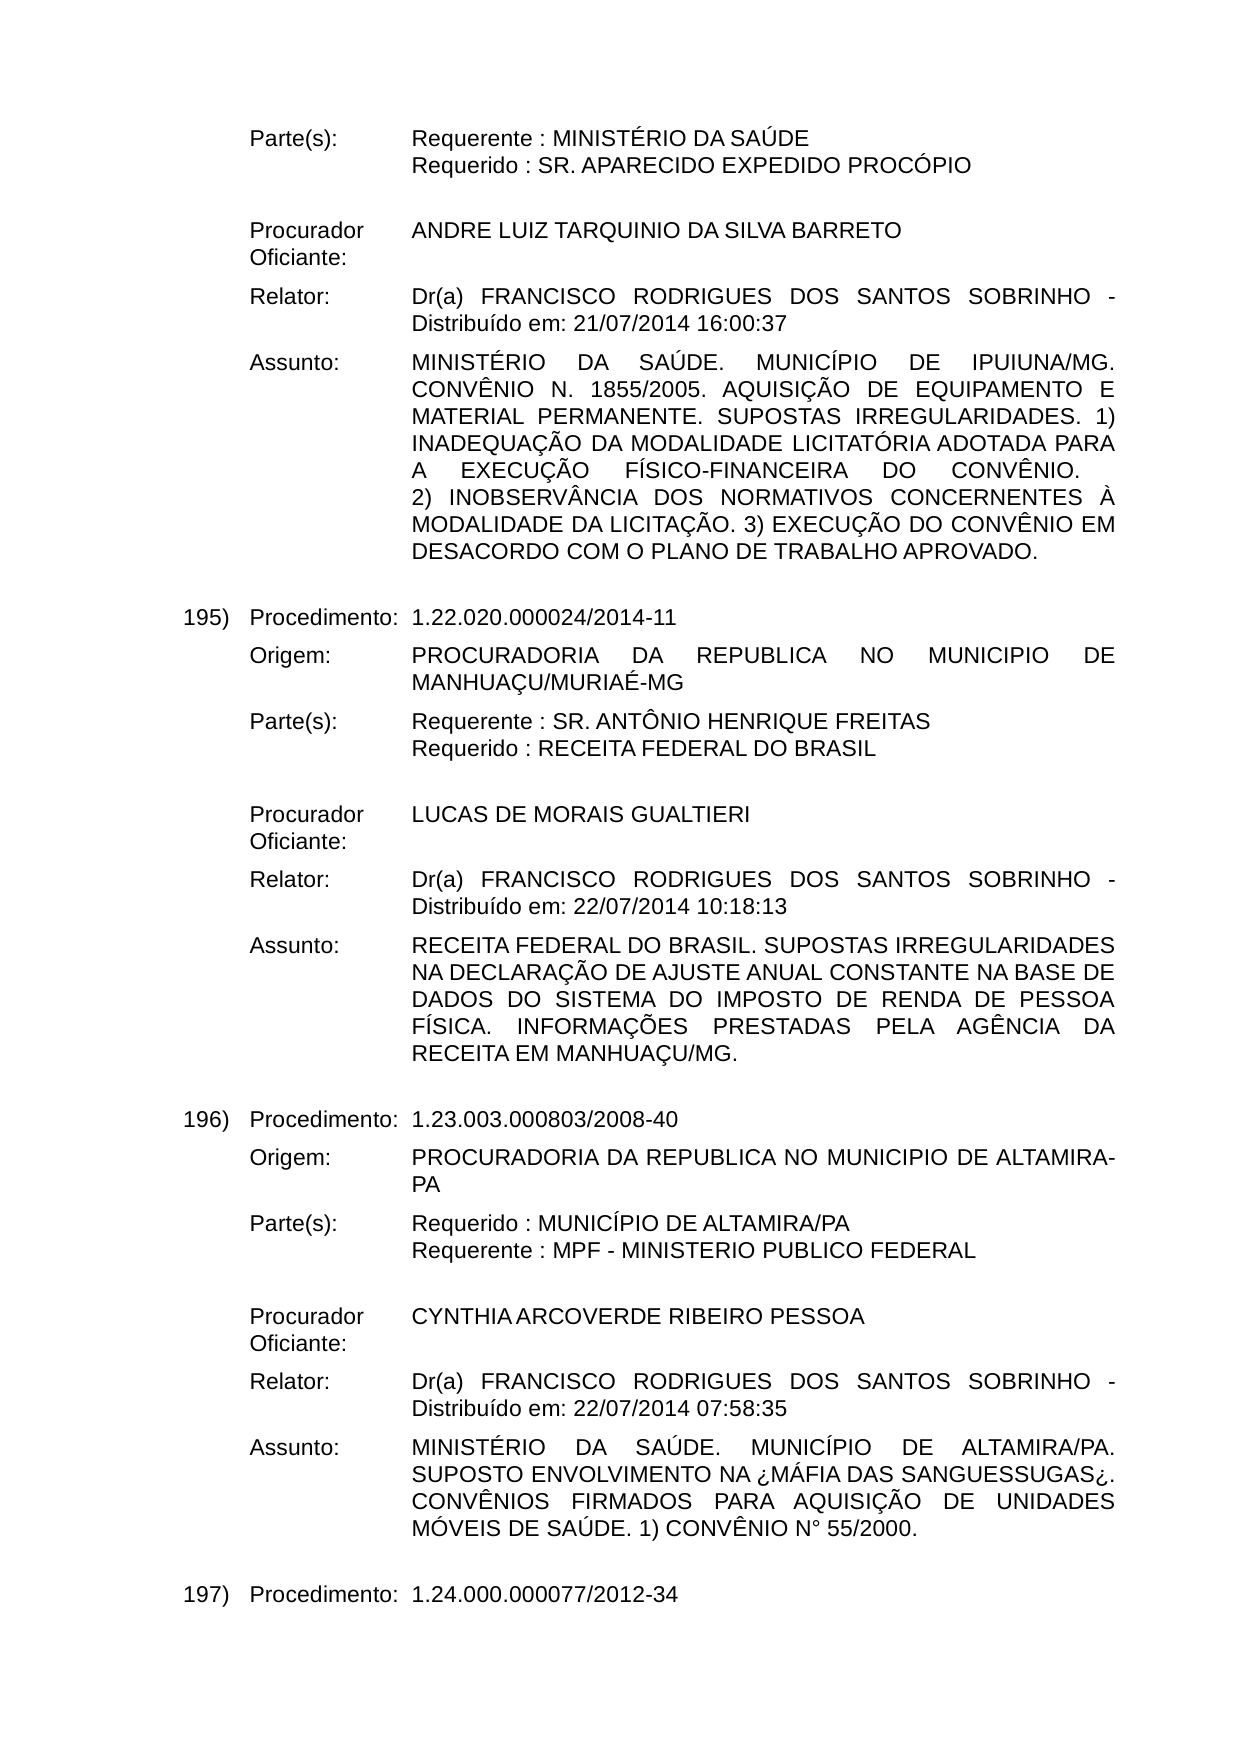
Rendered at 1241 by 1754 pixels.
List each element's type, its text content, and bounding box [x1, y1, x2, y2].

table_cell Dr(a) FRANCISCO RODRIGUES DOS SANTOS SOBRINHO - Distribuído em: 21/07/2014 16:00:37 [406, 276, 1122, 342]
table_cell [177, 701, 244, 794]
table_cell [177, 1138, 244, 1203]
table_header Procedimento: [244, 1574, 406, 1613]
table_cell CYNTHIA ARCOVERDE RIBEIRO PESSOA [406, 1296, 1122, 1362]
table_cell LUCAS DE MORAIS GUALTIERI [406, 794, 1122, 860]
table_cell Relator: [244, 860, 406, 925]
table_cell Assunto: [244, 342, 406, 570]
table_cell Requerente : MINISTÉRIO DA SAÚDE Requerido : SR. APARECIDO EXPEDIDO PROCÓPIO [406, 118, 1122, 211]
table_cell Parte(s): [244, 1204, 406, 1296]
table_cell [177, 1362, 244, 1427]
table_cell PROCURADORIA DA REPUBLICA NO MUNICIPIO DE ALTAMIRA-PA [406, 1138, 1122, 1203]
table_cell Dr(a) FRANCISCO RODRIGUES DOS SANTOS SOBRINHO - Distribuído em: 22/07/2014 07:58:35 [406, 1362, 1122, 1427]
table_cell Parte(s): [244, 118, 406, 211]
table_cell Relator: [244, 1362, 406, 1427]
table_cell MINISTÉRIO DA SAÚDE. MUNICÍPIO DE IPUIUNA/MG. CONVÊNIO N. 1855/2005. AQUISIÇÃO DE EQUIPAMENTO E MATERIAL PERMANENTE. SUPOSTAS IRREGULARIDADES. 1) INADEQUAÇÃO DA MODALIDADE LICITATÓRIA ADOTADA PARA A EXECUÇÃO FÍSICO-FINANCEIRA DO CONVÊNIO. 2) INOBSERVÂNCIA DOS NORMATIVOS CONCERNENTES À MODALIDADE DA LICITAÇÃO. 3) EXECUÇÃO DO CONVÊNIO EM DESACORDO COM O PLANO DE TRABALHO APROVADO. [406, 342, 1122, 570]
table_cell Origem: [244, 636, 406, 701]
table_header 195) [177, 597, 244, 636]
table_cell MINISTÉRIO DA SAÚDE. MUNICÍPIO DE ALTAMIRA/PA. SUPOSTO ENVOLVIMENTO NA ¿MÁFIA DAS SANGUESSUGAS¿. CONVÊNIOS FIRMADOS PARA AQUISIÇÃO DE UNIDADES MÓVEIS DE SAÚDE. 1) CONVÊNIO N° 55/2000. [406, 1428, 1122, 1547]
table_header 1.23.003.000803/2008-40 [406, 1099, 1122, 1138]
table_header 1.24.000.000077/2012-34 [406, 1574, 1122, 1613]
table_cell ANDRE LUIZ TARQUINIO DA SILVA BARRETO [406, 211, 1122, 276]
table_cell [177, 636, 244, 701]
table_cell Procurador Oficiante: [244, 794, 406, 860]
table_header Procedimento: [244, 597, 406, 636]
table_cell Procurador Oficiante: [244, 211, 406, 276]
table_cell [177, 925, 244, 1072]
table_cell [177, 1296, 244, 1362]
table_cell Assunto: [244, 925, 406, 1072]
table_cell [177, 342, 244, 570]
table_header 1.22.020.000024/2014-11 [406, 597, 1122, 636]
table_cell Requerente : SR. ANTÔNIO HENRIQUE FREITAS Requerido : RECEITA FEDERAL DO BRASIL [406, 701, 1122, 794]
table_cell [177, 118, 244, 211]
table_header Procedimento: [244, 1099, 406, 1138]
table_cell [177, 1428, 244, 1547]
table_cell Assunto: [244, 1428, 406, 1547]
table_cell Procurador Oficiante: [244, 1296, 406, 1362]
table_cell Requerido : MUNICÍPIO DE ALTAMIRA/PA Requerente : MPF - MINISTERIO PUBLICO FEDERAL [406, 1204, 1122, 1296]
table_cell [177, 794, 244, 860]
table_header 197) [177, 1574, 244, 1613]
table_cell [177, 276, 244, 342]
table_header 196) [177, 1099, 244, 1138]
table_cell [177, 860, 244, 925]
table_cell [177, 211, 244, 276]
table_cell [177, 1204, 244, 1296]
table_cell Relator: [244, 276, 406, 342]
table_cell Parte(s): [244, 701, 406, 794]
table_cell Dr(a) FRANCISCO RODRIGUES DOS SANTOS SOBRINHO - Distribuído em: 22/07/2014 10:18:13 [406, 860, 1122, 925]
table_cell Origem: [244, 1138, 406, 1203]
table_cell RECEITA FEDERAL DO BRASIL. SUPOSTAS IRREGULARIDADES NA DECLARAÇÃO DE AJUSTE ANUAL CONSTANTE NA BASE DE DADOS DO SISTEMA DO IMPOSTO DE RENDA DE PESSOA FÍSICA. INFORMAÇÕES PRESTADAS PELA AGÊNCIA DA RECEITA EM MANHUAÇU/MG. [406, 925, 1122, 1072]
table_cell PROCURADORIA DA REPUBLICA NO MUNICIPIO DE MANHUAÇU/MURIAÉ-MG [406, 636, 1122, 701]
